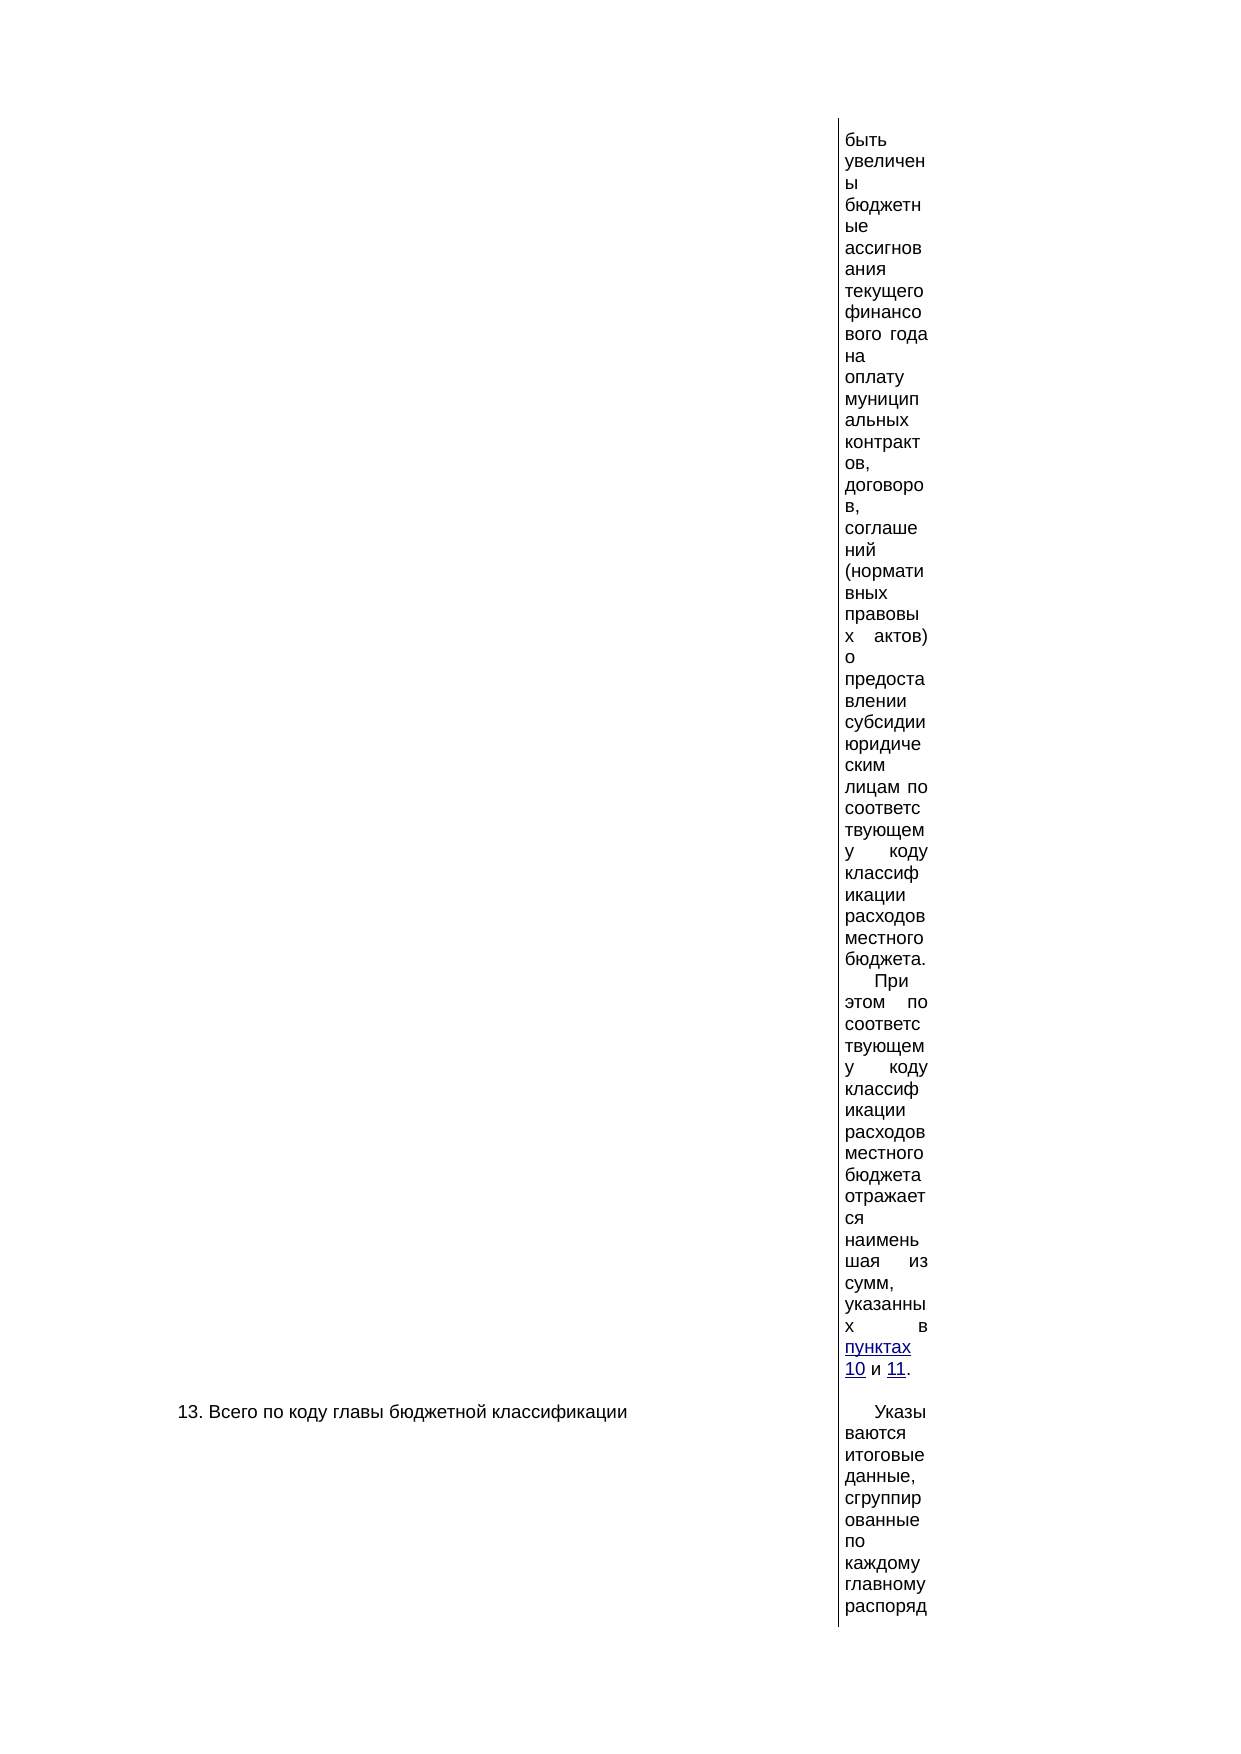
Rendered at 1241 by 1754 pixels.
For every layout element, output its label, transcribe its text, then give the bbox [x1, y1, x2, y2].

table_cell [934, 1390, 1116, 1627]
table_cell быть увеличены бюджетные ассигнования текущего финансового года на оплату муниципальных контрактов, договоров, соглашений (нормативных правовых актов) о предоставлении субсидии юридическим лицам по соответствующему коду классификации расходов местного бюджета. При этом по соответствующему коду классификации расходов местного бюджета отражается наименьшая из сумм, указанных в пунктах 10 и 11. [839, 118, 934, 1390]
table_cell Указываются итоговые данные, сгруппированные по каждому главному распоряд [839, 1390, 934, 1627]
table_cell 13. Всего по коду главы бюджетной классификации [171, 1390, 838, 1627]
table_cell [934, 118, 1116, 1390]
table_cell [171, 118, 838, 1390]
